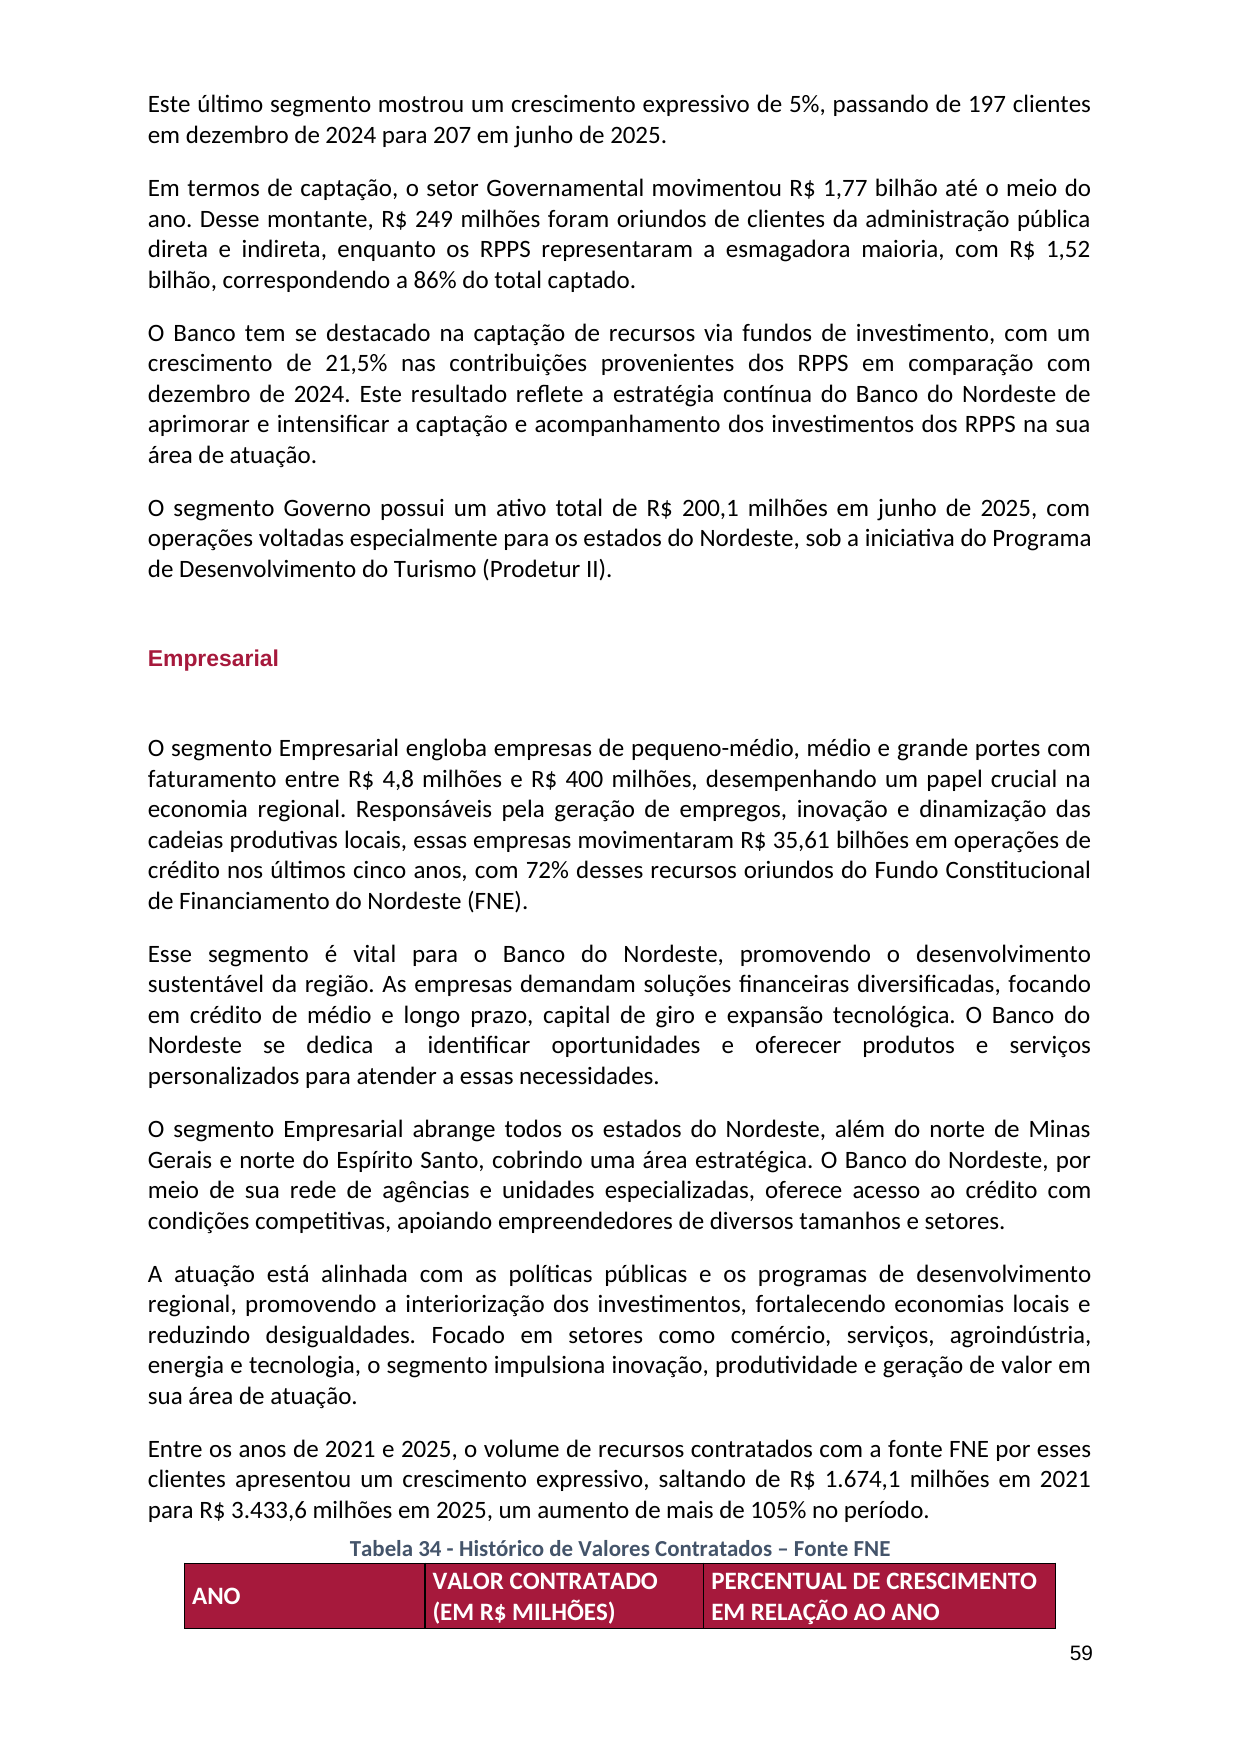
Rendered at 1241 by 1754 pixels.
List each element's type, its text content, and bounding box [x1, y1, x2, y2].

text Tabela 34 - Histórico de Valores Contratados – Fonte FNE [148, 1534, 1092, 1562]
table_header PERCENTUAL DE CRESCIMENTO EM RELAÇÃO AO ANO [704, 1564, 1055, 1628]
text O segmento Empresarial abrange todos os estados do Nordeste, além do norte de Minas Gerais e norte do Espírito Santo, cobrindo uma área estratégica. O Banco do Nordeste, por meio de sua rede de agências e unidades especializadas, oferece acesso ao crédito com condições competitivas, apoiando empreendedores de diversos tamanhos e setores. [148, 1113, 1092, 1235]
text Entre os anos de 2021 e 2025, o volume de recursos contratados com a fonte FNE por esses clientes apresentou um crescimento expressivo, saltando de R$ 1.674,1 milhões em 2021 para R$ 3.433,6 milhões em 2025, um aumento de mais de 105% no período. [148, 1433, 1092, 1524]
text Em termos de captação, o setor Governamental movimentou R$ 1,77 bilhão até o meio do ano. Desse montante, R$ 249 milhões foram oriundos de clientes da administração pública direta e indireta, enquanto os RPPS representaram a esmagadora maioria, com R$ 1,52 bilhão, correspondendo a 86% do total captado. [148, 172, 1092, 294]
text Empresarial [148, 645, 1092, 671]
text A atuação está alinhada com as políticas públicas e os programas de desenvolvimento regional, promovendo a interiorização dos investimentos, fortalecendo economias locais e reduzindo desigualdades. Focado em setores como comércio, serviços, agroindústria, energia e tecnologia, o segmento impulsiona inovação, produtividade e geração de valor em sua área de atuação. [148, 1258, 1092, 1410]
text O segmento Empresarial engloba empresas de pequeno-médio, médio e grande portes com faturamento entre R$ 4,8 milhões e R$ 400 milhões, desempenhando um papel crucial na economia regional. Responsáveis pela geração de empregos, inovação e dinamização das cadeias produtivas locais, essas empresas movimentaram R$ 35,61 bilhões em operações de crédito nos últimos cinco anos, com 72% desses recursos oriundos do Fundo Constitucional de Financiamento do Nordeste (FNE). [148, 732, 1092, 916]
table_header ANO [185, 1564, 424, 1628]
text Este último segmento mostrou um crescimento expressivo de 5%, passando de 197 clientes em dezembro de 2024 para 207 em junho de 2025. [148, 89, 1092, 150]
text O Banco tem se destacado na captação de recursos via fundos de investimento, com um crescimento de 21,5% nas contribuições provenientes dos RPPS em comparação com dezembro de 2024. Este resultado reflete a estratégia contínua do Banco do Nordeste de aprimorar e intensificar a captação e acompanhamento dos investimentos dos RPPS na sua área de atuação. [148, 317, 1092, 469]
text Esse segmento é vital para o Banco do Nordeste, promovendo o desenvolvimento sustentável da região. As empresas demandam soluções financeiras diversificadas, focando em crédito de médio e longo prazo, capital de giro e expansão tecnológica. O Banco do Nordeste se dedica a identificar oportunidades e oferecer produtos e serviços personalizados para atender a essas necessidades. [148, 938, 1092, 1091]
table_header VALOR CONTRATADO (EM R$ MILHÕES) [426, 1564, 703, 1628]
text O segmento Governo possui um ativo total de R$ 200,1 milhões em junho de 2025, com operações voltadas especialmente para os estados do Nordeste, sob a iniciativa do Programa de Desenvolvimento do Turismo (Prodetur II). [148, 492, 1092, 583]
